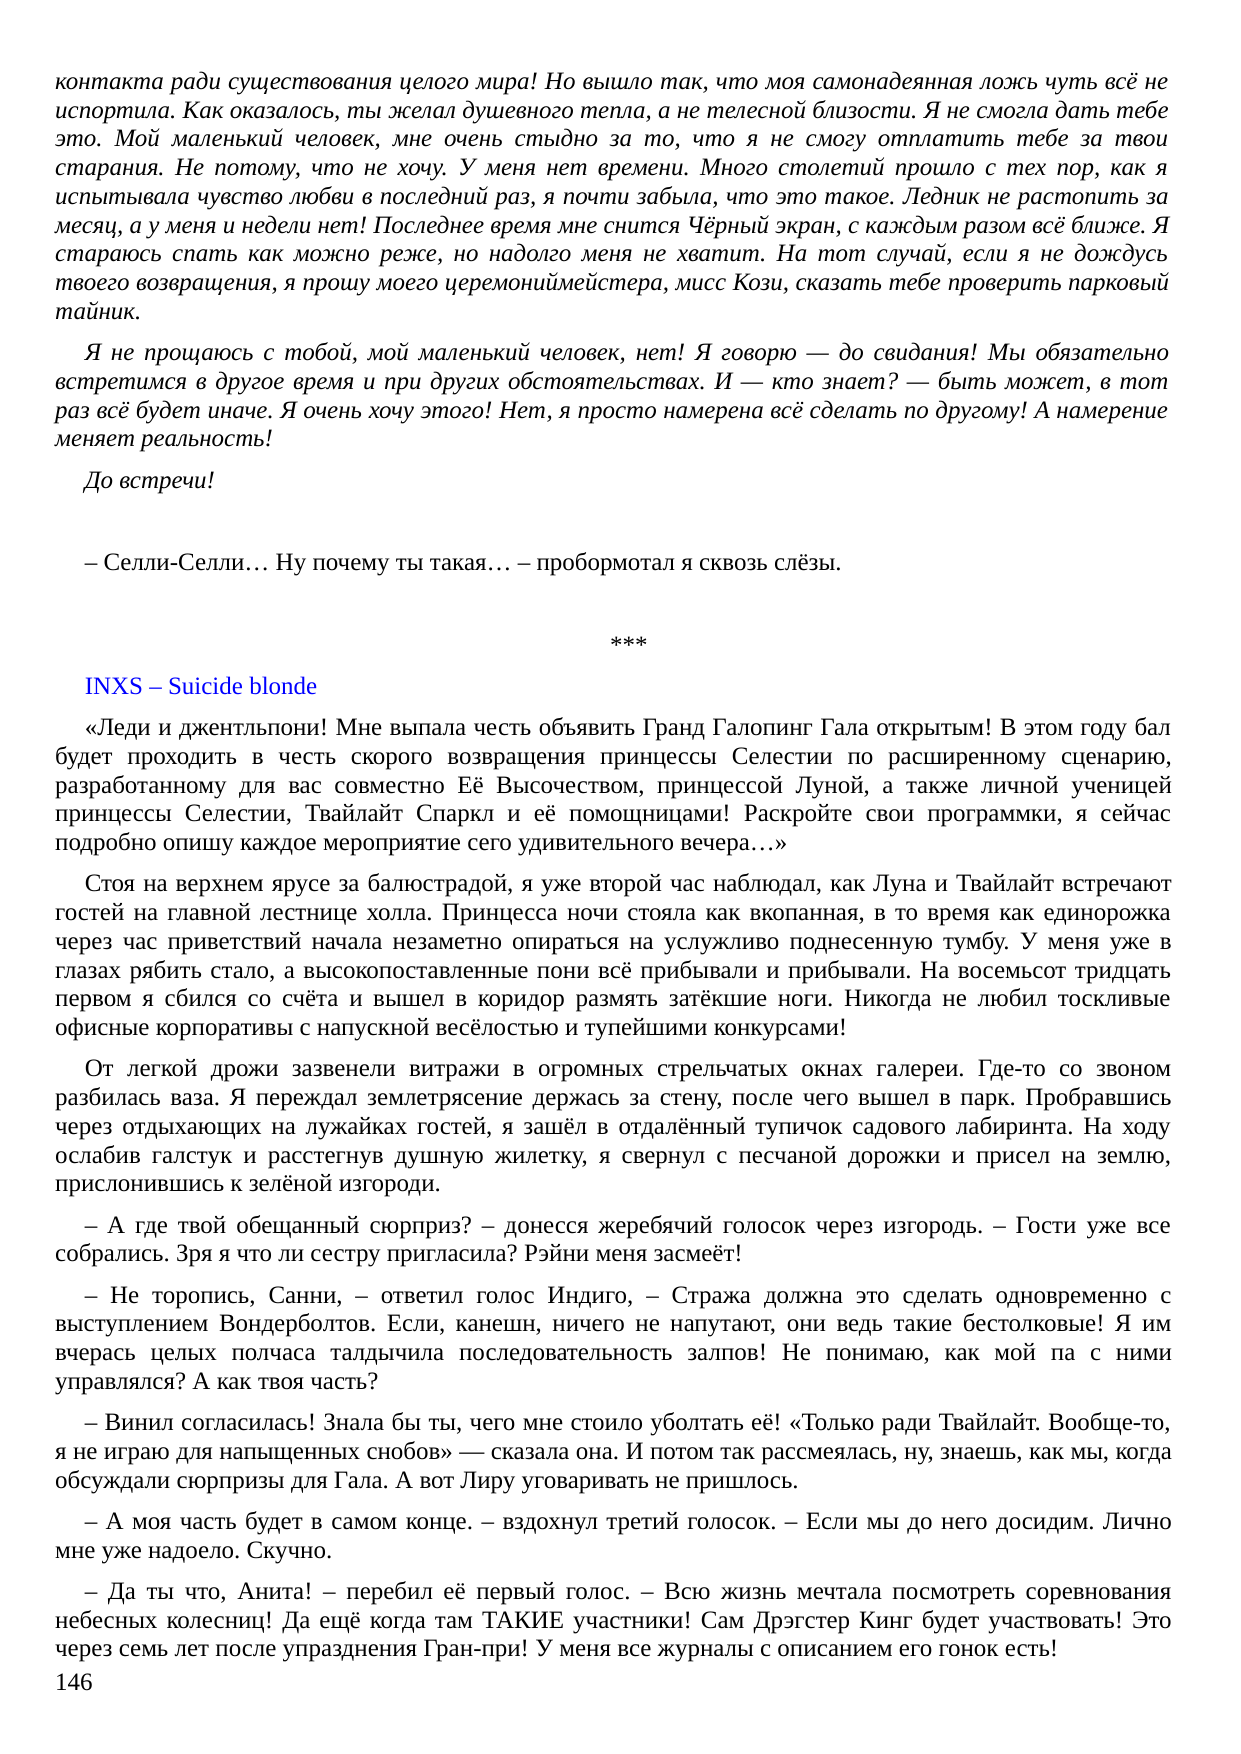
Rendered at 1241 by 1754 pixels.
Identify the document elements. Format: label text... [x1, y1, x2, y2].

text «Леди и джентльпони! Мне выпала честь объявить Гранд Галопинг Гала открытым! В этом году бал будет проходить в честь скорого возвращения принцессы Селестии по расширенному сценарию, разработанному для вас совместно Её Высочеством, принцессой Луной, а также личной ученицей принцессы Селестии, Твайлайт Спаркл и её помощницами! Раскройте свои программки, я сейчас подробно опишу каждое мероприятие сего удивительного вечера…» [55, 712, 1173, 856]
text – А моя часть будет в самом конце. – вздохнул третий голосок. – Если мы до него досидим. Лично мне уже надоело. Скучно. [55, 1506, 1173, 1563]
text – Да ты что, Анита! – перебил её первый голос. – Всю жизнь мечтала посмотреть соревнования небесных колесниц! Да ещё когда там ТАКИЕ участники! Сам Дрэгстер Кинг будет участвовать! Это через семь лет после упразднения Гран-при! У меня все журналы с описанием его гонок есть! [55, 1576, 1173, 1662]
text Стоя на верхнем ярусе за балюстрадой, я уже второй час наблюдал, как Луна и Твайлайт встречают гостей на главной лестнице холла. Принцесса ночи стояла как вкопанная, в то время как единорожка через час приветствий начала незаметно опираться на услужливо поднесенную тумбу. У меня уже в глазах рябить стало, а высокопоставленные пони всё прибывали и прибывали. На восемьсот тридцать первом я сбился со счёта и вышел в коридор размять затёкшие ноги. Никогда не любил тоскливые офисные корпоративы с напускной весёлостью и тупейшими конкурсами! [55, 868, 1173, 1041]
text До встречи! [55, 465, 1173, 493]
text От легкой дрожи зазвенели витражи в огромных стрельчатых окнах галереи. Где-то со звоном разбилась ваза. Я переждал землетрясение держась за стену, после чего вышел в парк. Пробравшись через отдыхающих на лужайках гостей, я зашёл в отдалённый тупичок садового лабиринта. На ходу ослабив галстук и расстегнув душную жилетку, я свернул с песчаной дорожки и присел на землю, прислонившись к зелёной изгороди. [55, 1053, 1173, 1197]
text – Селли-Селли… Ну почему ты такая… – пробормотал я сквозь слёзы. [55, 547, 1173, 576]
text *** [55, 630, 1173, 658]
text INXS – Suicide blonde [55, 671, 1173, 700]
text – Винил согласилась! Знала бы ты, чего мне стоило уболтать её! «Только ради Твайлайт. Вообще-то, я не играю для напыщенных снобов» — сказала она. И потом так рассмеялась, ну, знаешь, как мы, когда обсуждали сюрпризы для Гала. А вот Лиру уговаривать не пришлось. [55, 1407, 1173, 1493]
text контакта ради существования целого мира! Но вышло так, что моя самонадеянная ложь чуть всё не испортила. Как оказалось, ты желал душевного тепла, а не телесной близости. Я не смогла дать тебе это. Мой маленький человек, мне очень стыдно за то, что я не смогу отплатить тебе за твои старания. Не потому, что не хочу. У меня нет времени. Много столетий прошло с тех пор, как я испытывала чувство любви в последний раз, я почти забыла, что это такое. Ледник не растопить за месяц, а у меня и недели нет! Последнее время мне снится Чёрный экран, с каждым разом всё ближе. Я стараюсь спать как можно реже, но надолго меня не хватит. На тот случай, если я не дождусь твоего возвращения, я прошу моего церемониймейстера, мисс Кози, сказать тебе проверить парковый тайник. [55, 66, 1173, 325]
text – А где твой обещанный сюрприз? – донесся жеребячий голосок через изгородь. – Гости уже все собрались. Зря я что ли сестру пригласила? Рэйни меня засмеёт! [55, 1210, 1173, 1267]
text – Не торопись, Санни, – ответил голос Индиго, – Стража должна это сделать одновременно с выступлением Вондерболтов. Если, канешн, ничего не напутают, они ведь такие бестолковые! Я им вчерась целых полчаса талдычила последовательность залпов! Не понимаю, как мой па с ними управлялся? А как твоя часть? [55, 1280, 1173, 1395]
text Я не прощаюсь с тобой, мой маленький человек, нет! Я говорю — до свидания! Мы обязательно встретимся в другое время и при других обстоятельствах. И — кто знает? — быть может, в тот раз всё будет иначе. Я очень хочу этого! Нет, я просто намерена всё сделать по другому! А намерение меняет реальность! [55, 337, 1173, 452]
